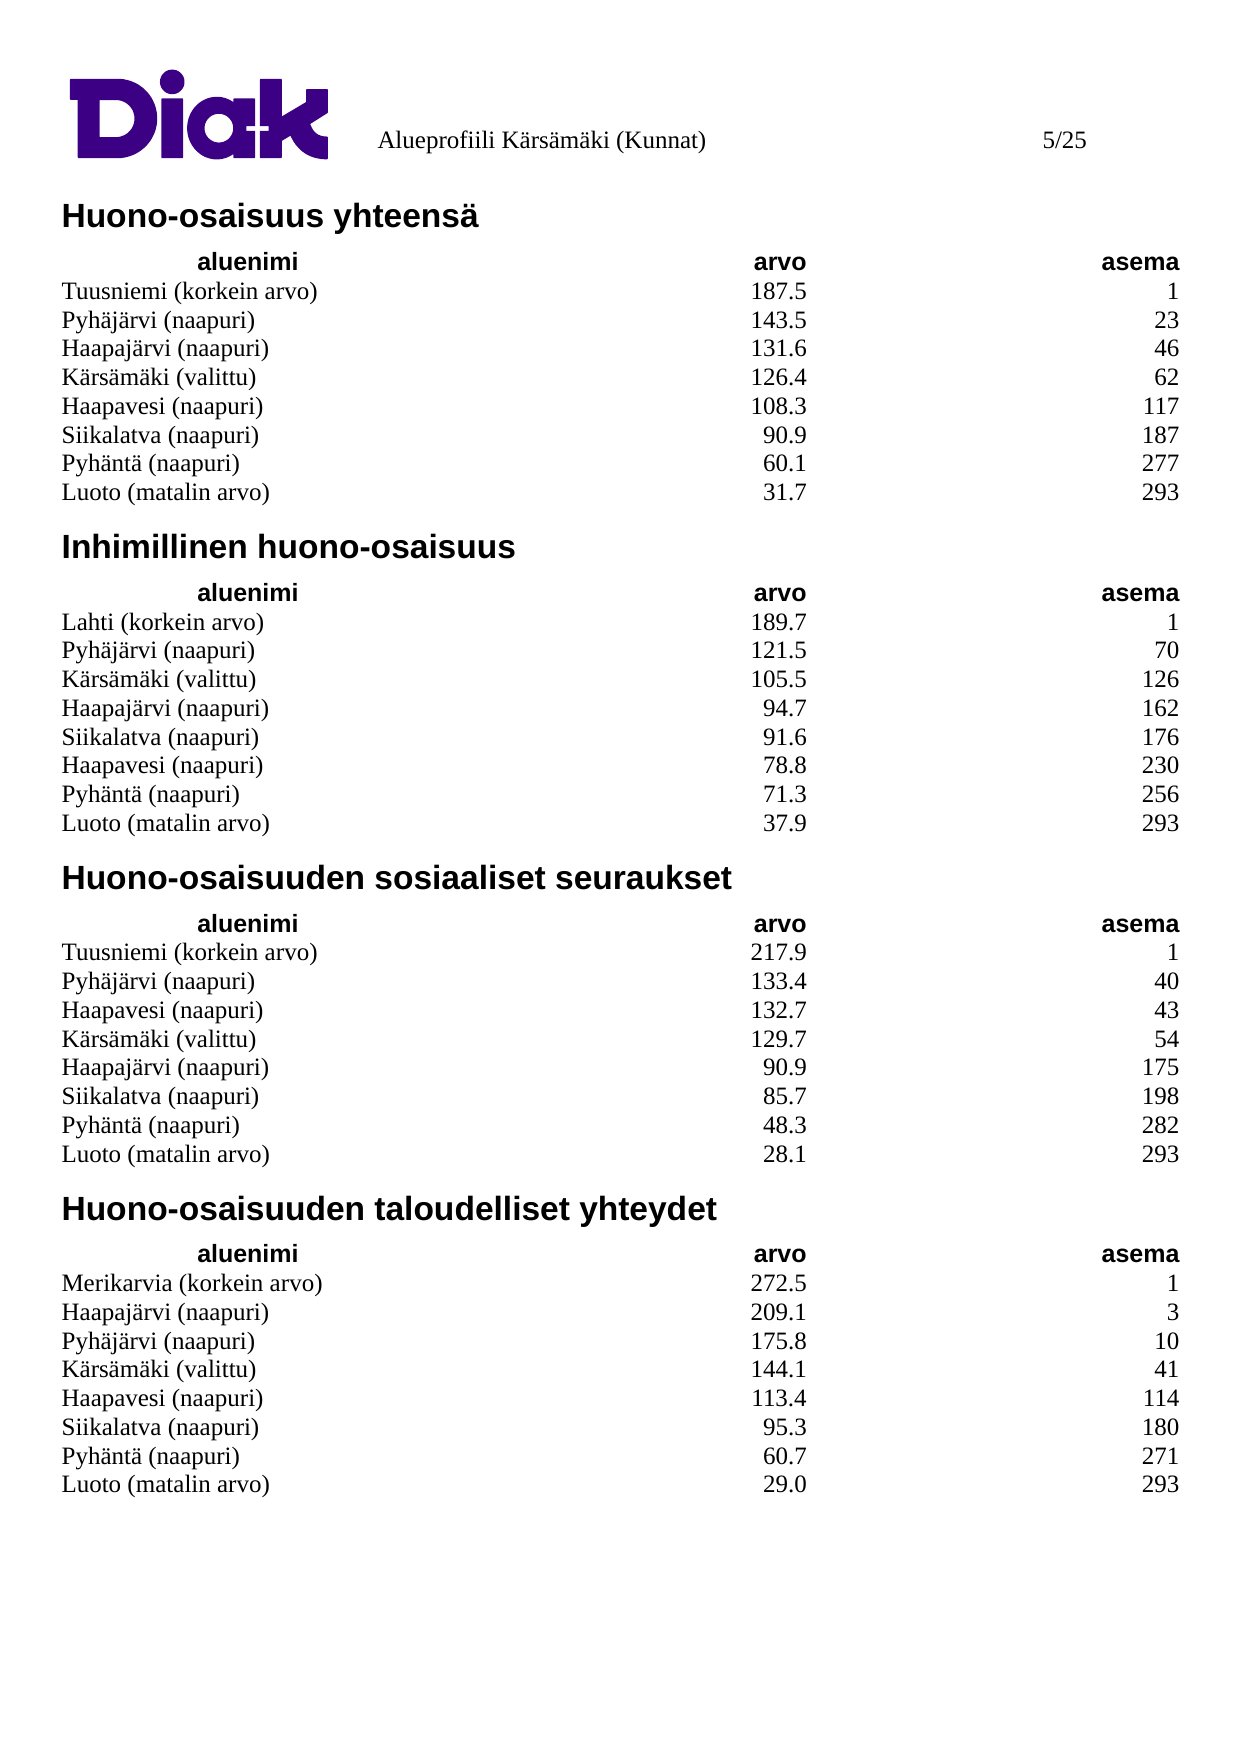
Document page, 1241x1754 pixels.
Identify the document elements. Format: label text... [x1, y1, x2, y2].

table_header aluenimi [61, 1240, 434, 1268]
table_header arvo [434, 909, 806, 937]
table_header aluenimi [61, 909, 434, 937]
table_cell Tuusniemi (korkein arvo) [61, 938, 434, 966]
table_cell 78.8 [434, 751, 806, 779]
table_cell Tuusniemi (korkein arvo) [61, 276, 434, 305]
table_cell Haapajärvi (naapuri) [61, 1053, 434, 1081]
table_cell 90.9 [434, 420, 806, 448]
table_cell Haapajärvi (naapuri) [61, 1297, 434, 1326]
table_cell Kärsämäki (valittu) [61, 1024, 434, 1052]
table_cell 71.3 [434, 779, 806, 808]
table_cell Lahti (korkein arvo) [61, 607, 434, 636]
table_cell 1 [806, 938, 1179, 966]
table_cell 43 [806, 995, 1179, 1024]
table_cell 108.3 [434, 391, 806, 420]
table_cell Luoto (matalin arvo) [61, 808, 434, 837]
table_cell 129.7 [434, 1024, 806, 1052]
table_cell 293 [806, 1470, 1179, 1498]
table_cell 37.9 [434, 808, 806, 837]
table_cell 29.0 [434, 1470, 806, 1498]
table_cell 60.7 [434, 1441, 806, 1469]
table_cell 95.3 [434, 1412, 806, 1441]
table_header aluenimi [61, 247, 434, 276]
table_header aluenimi [61, 578, 434, 607]
table_cell 1 [806, 1268, 1179, 1297]
table_header arvo [434, 247, 806, 276]
table_cell 10 [806, 1326, 1179, 1354]
table_cell Siikalatva (naapuri) [61, 1081, 434, 1110]
table_cell Haapajärvi (naapuri) [61, 693, 434, 722]
table_cell 46 [806, 334, 1179, 362]
table_cell 271 [806, 1441, 1179, 1469]
subtitle Huono-osaisuuden sosiaaliset seuraukset [61, 858, 1179, 896]
subtitle Huono-osaisuus yhteensä [61, 196, 1179, 235]
table_cell 28.1 [434, 1139, 806, 1167]
table_cell Pyhäjärvi (naapuri) [61, 966, 434, 995]
table_cell 62 [806, 362, 1179, 391]
table_cell 3 [806, 1297, 1179, 1326]
table_cell 70 [806, 636, 1179, 664]
table_cell Pyhäjärvi (naapuri) [61, 305, 434, 333]
table_cell Luoto (matalin arvo) [61, 1470, 434, 1498]
table_header arvo [434, 1240, 806, 1268]
table_cell 40 [806, 966, 1179, 995]
table_cell 176 [806, 722, 1179, 751]
table_cell Pyhäjärvi (naapuri) [61, 1326, 434, 1354]
table_cell 48.3 [434, 1110, 806, 1139]
table_cell Pyhäntä (naapuri) [61, 779, 434, 808]
table_cell 132.7 [434, 995, 806, 1024]
table_header asema [806, 909, 1179, 937]
table_cell 1 [806, 607, 1179, 636]
table_cell Haapavesi (naapuri) [61, 995, 434, 1024]
table_cell Pyhäntä (naapuri) [61, 1441, 434, 1469]
table_cell 114 [806, 1383, 1179, 1412]
table_cell 189.7 [434, 607, 806, 636]
table_header asema [806, 247, 1179, 276]
subtitle Inhimillinen huono-osaisuus [61, 527, 1179, 566]
table_cell 209.1 [434, 1297, 806, 1326]
table_cell 85.7 [434, 1081, 806, 1110]
table_cell Kärsämäki (valittu) [61, 664, 434, 693]
table_cell 230 [806, 751, 1179, 779]
table_cell 175.8 [434, 1326, 806, 1354]
table_cell 105.5 [434, 664, 806, 693]
table_cell 256 [806, 779, 1179, 808]
table_cell Pyhäntä (naapuri) [61, 1110, 434, 1139]
table_cell 117 [806, 391, 1179, 420]
table_cell Siikalatva (naapuri) [61, 420, 434, 448]
table_cell 31.7 [434, 477, 806, 506]
table_cell 162 [806, 693, 1179, 722]
table_cell 272.5 [434, 1268, 806, 1297]
table_cell 113.4 [434, 1383, 806, 1412]
table_cell 54 [806, 1024, 1179, 1052]
table_cell Haapajärvi (naapuri) [61, 334, 434, 362]
table_cell 121.5 [434, 636, 806, 664]
table_cell 91.6 [434, 722, 806, 751]
table_cell 282 [806, 1110, 1179, 1139]
table_cell 187 [806, 420, 1179, 448]
table_cell 23 [806, 305, 1179, 333]
table_cell 144.1 [434, 1355, 806, 1383]
table_cell Siikalatva (naapuri) [61, 1412, 434, 1441]
table_cell Luoto (matalin arvo) [61, 1139, 434, 1167]
table_cell 133.4 [434, 966, 806, 995]
table_cell Haapavesi (naapuri) [61, 751, 434, 779]
table_cell 94.7 [434, 693, 806, 722]
table_cell 175 [806, 1053, 1179, 1081]
table_cell 41 [806, 1355, 1179, 1383]
table_cell Pyhäntä (naapuri) [61, 449, 434, 477]
table_cell 217.9 [434, 938, 806, 966]
table_cell Haapavesi (naapuri) [61, 391, 434, 420]
table_cell 180 [806, 1412, 1179, 1441]
table_cell Kärsämäki (valittu) [61, 362, 434, 391]
table_cell 126.4 [434, 362, 806, 391]
table_cell 60.1 [434, 449, 806, 477]
table_cell 293 [806, 808, 1179, 837]
table_cell Luoto (matalin arvo) [61, 477, 434, 506]
table_cell 277 [806, 449, 1179, 477]
table_header arvo [434, 578, 806, 607]
table_cell 198 [806, 1081, 1179, 1110]
table_cell 293 [806, 1139, 1179, 1167]
table_cell 90.9 [434, 1053, 806, 1081]
table_cell 143.5 [434, 305, 806, 333]
table_cell Haapavesi (naapuri) [61, 1383, 434, 1412]
table_cell Pyhäjärvi (naapuri) [61, 636, 434, 664]
table_header asema [806, 1240, 1179, 1268]
table_cell 293 [806, 477, 1179, 506]
table_cell Merikarvia (korkein arvo) [61, 1268, 434, 1297]
table_cell Kärsämäki (valittu) [61, 1355, 434, 1383]
table_header asema [806, 578, 1179, 607]
table_cell 131.6 [434, 334, 806, 362]
table_cell 126 [806, 664, 1179, 693]
table_cell Siikalatva (naapuri) [61, 722, 434, 751]
table_cell 1 [806, 276, 1179, 305]
table_cell 187.5 [434, 276, 806, 305]
subtitle Huono-osaisuuden taloudelliset yhteydet [61, 1188, 1179, 1227]
